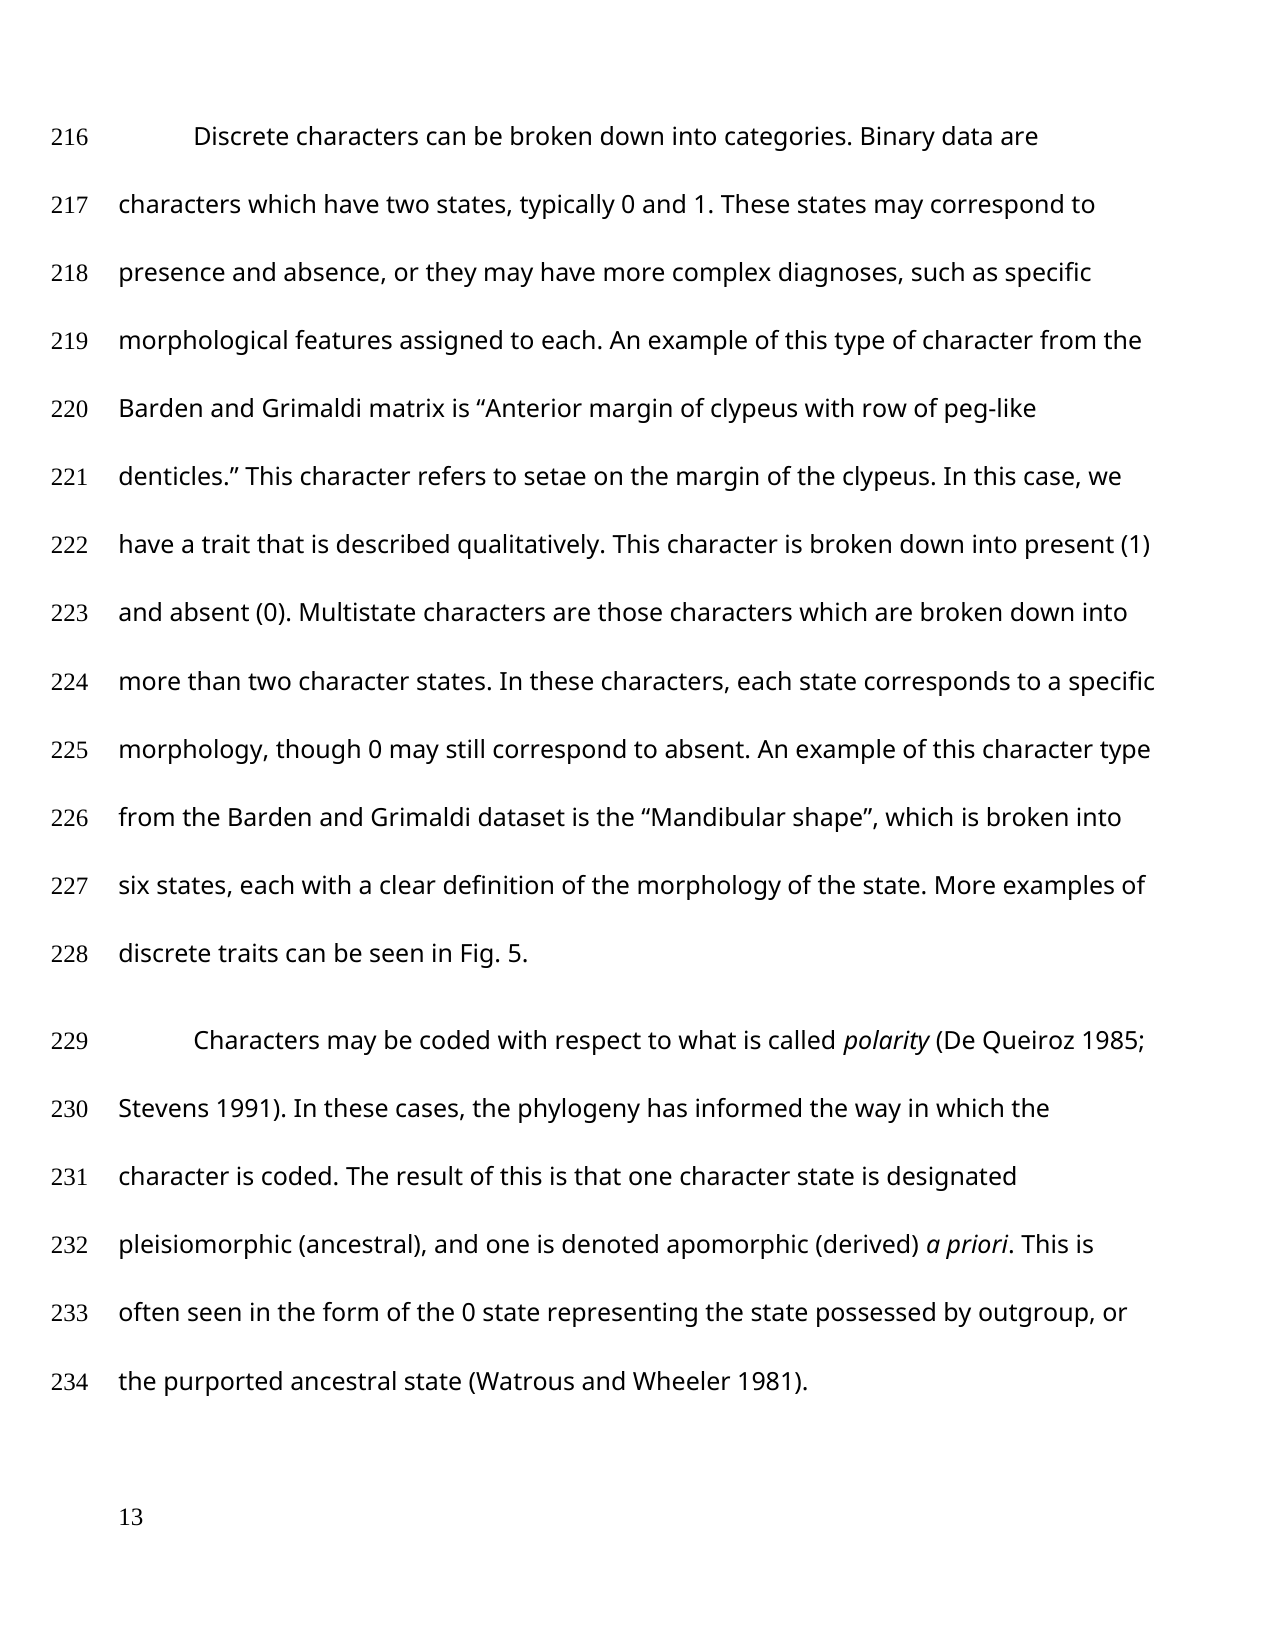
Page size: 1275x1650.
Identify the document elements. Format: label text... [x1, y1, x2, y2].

text Characters may be coded with respect to what is called polarity (De Queiroz 1985; Stevens 1991). In these cases, the phylogeny has informed the way in which the character is coded. The result of this is that one character state is designated pleisiomorphic (ancestral), and one is denoted apomorphic (derived) a priori. This is often seen in the form of the 0 state representing the state possessed by outgroup, or the purported ancestral state (Watrous and Wheeler 1981). [118, 1022, 1157, 1397]
text Discrete characters can be broken down into categories. Binary data are characters which have two states, typically 0 and 1. These states may correspond to presence and absence, or they may have more complex diagnoses, such as specific morphological features assigned to each. An example of this type of character from the Barden and Grimaldi matrix is “Anterior margin of clypeus with row of peg-like denticles.” This character refers to setae on the margin of the clypeus. In this case, we have a trait that is described qualitatively. This character is broken down into present (1) and absent (0). Multistate characters are those characters which are broken down into more than two character states. In these characters, each state corresponds to a specific morphology, though 0 may still correspond to absent. An example of this character type from the Barden and Grimaldi dataset is the “Mandibular shape”, which is broken into six states, each with a clear definition of the morphology of the state. More examples of discrete traits can be seen in Fig. 5. [118, 118, 1157, 970]
